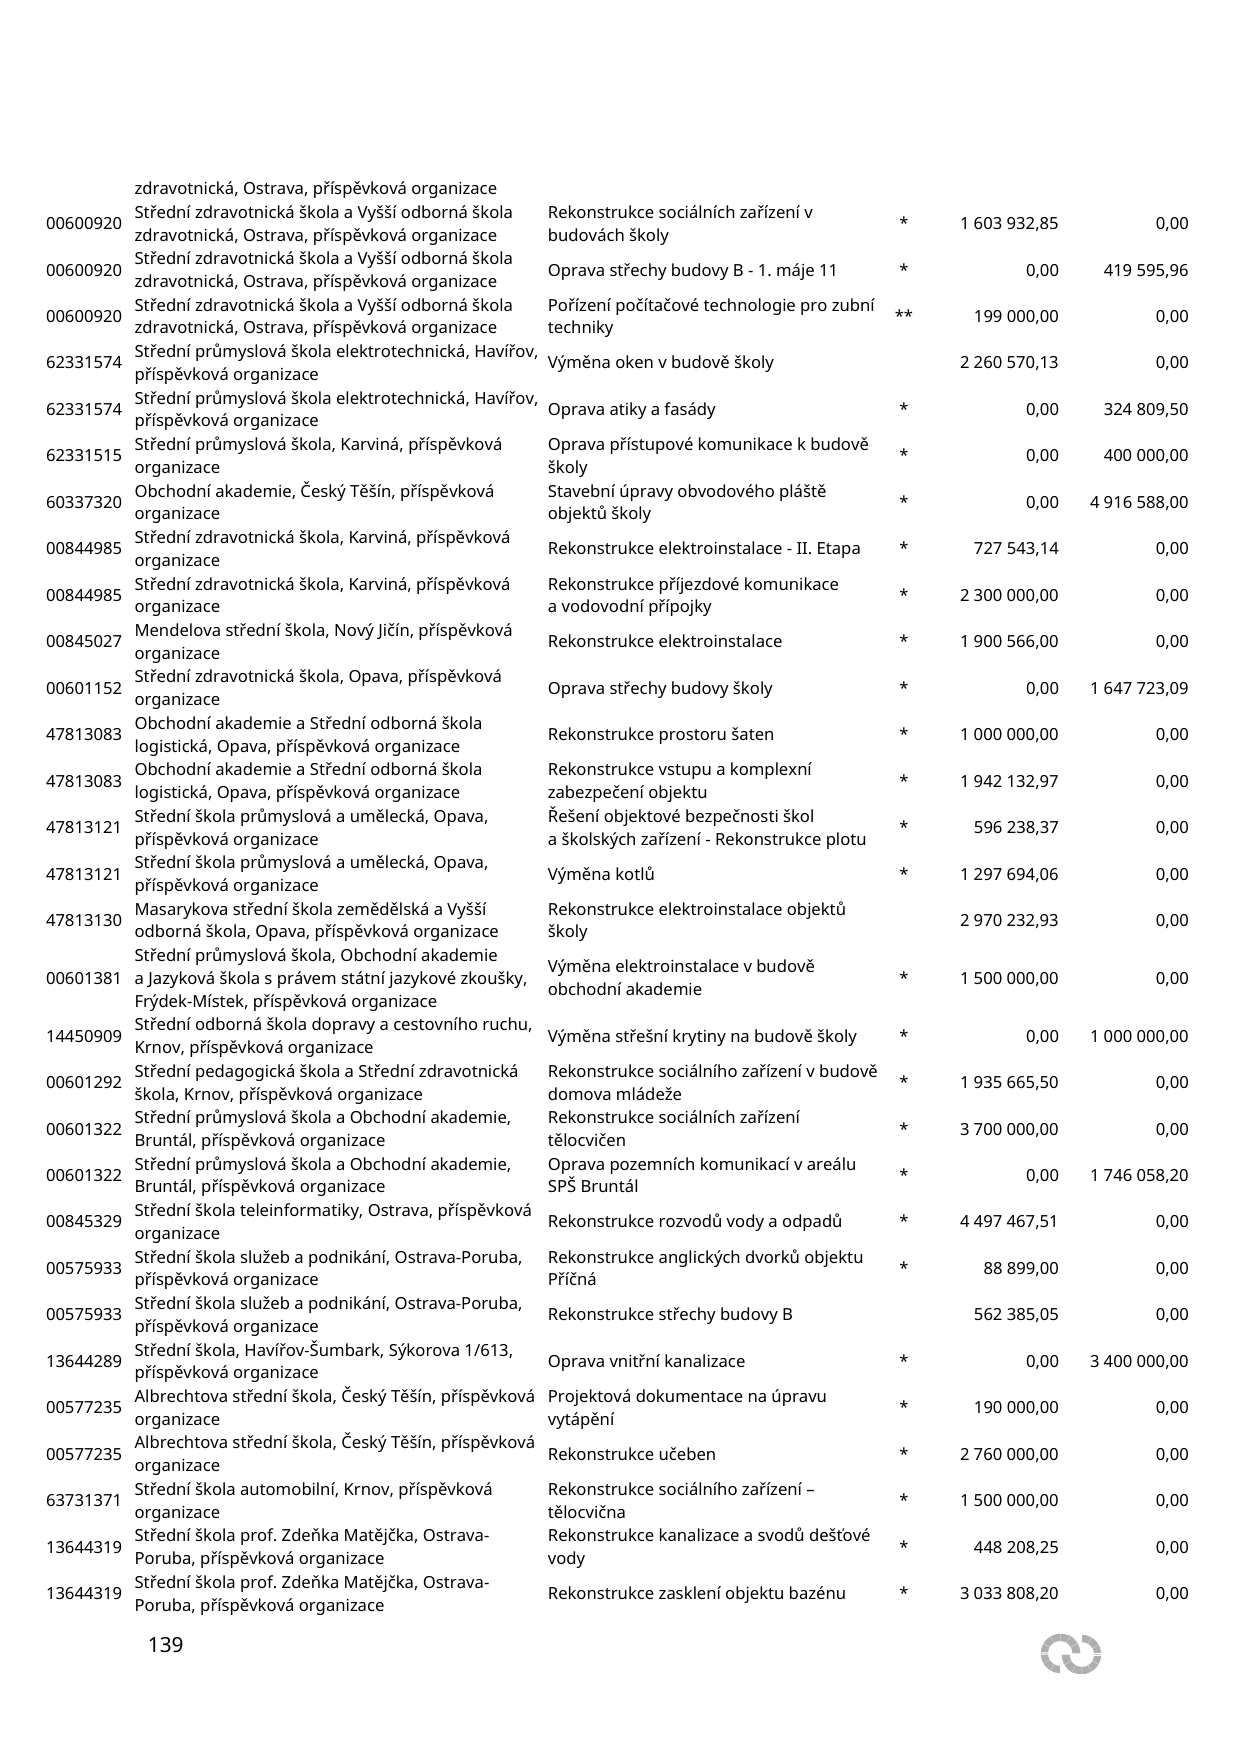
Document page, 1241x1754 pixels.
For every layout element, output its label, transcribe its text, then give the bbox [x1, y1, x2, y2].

table_header Příjemce [129, 75, 541, 176]
table_header Neinvestice [1065, 75, 1194, 176]
table_cell * [879, 386, 928, 432]
table_cell 0,00 [929, 433, 1064, 478]
table_cell 1 942 132,97 [929, 758, 1064, 803]
table_cell Rekonstrukce příjezdové komunikace a vodovodní přípojky [542, 572, 878, 617]
table_cell * [879, 200, 928, 246]
table_cell Střední škola průmyslová a umělecká, Opava, příspěvková organizace [129, 804, 541, 850]
table_cell * [879, 1152, 928, 1198]
table_cell Rekonstrukce elektroinstalace - II. Etapa [542, 526, 878, 571]
table_cell Rekonstrukce anglických dvorků objektu Příčná [542, 1245, 878, 1291]
table_cell 0,00 [1065, 1570, 1194, 1616]
table_cell 727 543,14 [929, 526, 1064, 571]
table_header IČ [46, 75, 128, 176]
table_cell 3 400 000,00 [1065, 1338, 1194, 1383]
table_cell 2 970 232,93 [929, 897, 1064, 943]
table_cell Rekonstrukce střechy budovy B [542, 1292, 878, 1337]
table_cell 2 760 000,00 [929, 1431, 1064, 1476]
table_cell Rekonstrukce prostoru šaten [542, 711, 878, 757]
table_cell 13644319 [46, 1524, 128, 1569]
table_cell 4 497 467,51 [929, 1199, 1064, 1244]
table_cell [542, 177, 878, 199]
table_cell * [879, 433, 928, 478]
table_cell 00600920 [46, 293, 128, 339]
table_header Název akce [542, 75, 878, 176]
table_cell 562 385,05 [929, 1292, 1064, 1337]
table_cell 0,00 [1065, 804, 1194, 850]
table_cell Střední zdravotnická škola, Karviná, příspěvková organizace [129, 526, 541, 571]
table_cell * [879, 1385, 928, 1430]
table_cell ** [879, 293, 928, 339]
table_cell 1 000 000,00 [929, 711, 1064, 757]
table_cell 00577235 [46, 1431, 128, 1476]
table_cell Střední zdravotnická škola a Vyšší odborná škola zdravotnická, Ostrava, příspěvková organizace [129, 293, 541, 339]
table_cell 60337320 [46, 479, 128, 524]
table_cell zdravotnická, Ostrava, příspěvková organizace [129, 177, 541, 199]
table_cell Střední průmyslová škola elektrotechnická, Havířov, příspěvková organizace [129, 340, 541, 385]
table_cell 0,00 [1065, 711, 1194, 757]
table_cell 1 500 000,00 [929, 944, 1064, 1012]
table_cell Střední průmyslová škola, Obchodní akademie a Jazyková škola s právem státní jazykové zkoušky, Frýdek-Místek, příspěvková organizace [129, 944, 541, 1012]
table_cell Obchodní akademie a Střední odborná škola logistická, Opava, příspěvková organizace [129, 758, 541, 803]
table_cell Pořízení počítačové technologie pro zubní techniky [542, 293, 878, 339]
table_cell 1 000 000,00 [1065, 1013, 1194, 1058]
table_cell 0,00 [929, 479, 1064, 524]
table_cell [879, 897, 928, 943]
table_cell Střední škola automobilní, Krnov, příspěvková organizace [129, 1478, 541, 1523]
table_cell Střední zdravotnická škola a Vyšší odborná škola zdravotnická, Ostrava, příspěvková organizace [129, 200, 541, 246]
table_cell Albrechtova střední škola, Český Těšín, příspěvková organizace [129, 1385, 541, 1430]
table_cell 00601322 [46, 1106, 128, 1151]
table_cell 0,00 [1065, 1199, 1194, 1244]
table_cell 448 208,25 [929, 1524, 1064, 1569]
table_cell [879, 177, 928, 199]
table_cell * [879, 1059, 928, 1105]
table_cell * [879, 944, 928, 1012]
table_cell Střední škola služeb a podnikání, Ostrava-Poruba, příspěvková organizace [129, 1292, 541, 1337]
table_cell 3 700 000,00 [929, 1106, 1064, 1151]
table_cell 62331574 [46, 386, 128, 432]
table_cell 47813121 [46, 851, 128, 896]
table_cell Rekonstrukce sociálního zařízení v budově domova mládeže [542, 1059, 878, 1105]
table_cell * [879, 851, 928, 896]
table_cell 1 603 932,85 [929, 200, 1064, 246]
table_cell 0,00 [1065, 758, 1194, 803]
table_cell * [879, 1478, 928, 1523]
table_cell Oprava střechy budovy školy [542, 665, 878, 710]
table_cell Oprava pozemních komunikací v areálu SPŠ Bruntál [542, 1152, 878, 1198]
table_cell Střední škola průmyslová a umělecká, Opava, příspěvková organizace [129, 851, 541, 896]
table_cell 3 033 808,20 [929, 1570, 1064, 1616]
table_cell 4 916 588,00 [1065, 479, 1194, 524]
table_cell Střední průmyslová škola a Obchodní akademie, Bruntál, příspěvková organizace [129, 1152, 541, 1198]
table_cell Oprava vnitřní kanalizace [542, 1338, 878, 1383]
table_cell Rekonstrukce sociálních zařízení tělocvičen [542, 1106, 878, 1151]
table_cell Řešení objektové bezpečnosti škol a školských zařízení - Rekonstrukce plotu [542, 804, 878, 850]
table_cell 00600920 [46, 200, 128, 246]
table_cell Rekonstrukce elektroinstalace [542, 619, 878, 664]
table_cell 0,00 [1065, 1478, 1194, 1523]
table_cell 400 000,00 [1065, 433, 1194, 478]
table_cell Rekonstrukce rozvodů vody a odpadů [542, 1199, 878, 1244]
table_cell 62331574 [46, 340, 128, 385]
table_cell Oprava atiky a fasády [542, 386, 878, 432]
table_cell 0,00 [1065, 619, 1194, 664]
table_cell 13644289 [46, 1338, 128, 1383]
table_cell 47813083 [46, 758, 128, 803]
table_cell [46, 177, 128, 199]
table_cell Střední průmyslová škola elektrotechnická, Havířov, příspěvková organizace [129, 386, 541, 432]
table_cell 00601322 [46, 1152, 128, 1198]
table_cell * [879, 526, 928, 571]
table_cell 0,00 [1065, 1431, 1194, 1476]
table_cell 00601292 [46, 1059, 128, 1105]
table_cell Střední odborná škola dopravy a cestovního ruchu, Krnov, příspěvková organizace [129, 1013, 541, 1058]
table_cell Střední pedagogická škola a Střední zdravotnická škola, Krnov, příspěvková organizace [129, 1059, 541, 1105]
table_cell 47813121 [46, 804, 128, 850]
table_cell 1 647 723,09 [1065, 665, 1194, 710]
table_cell 00845329 [46, 1199, 128, 1244]
table_cell 0,00 [1065, 526, 1194, 571]
table_cell 00575933 [46, 1245, 128, 1291]
table_cell Střední škola prof. Zdeňka Matějčka, Ostrava-Poruba, příspěvková organizace [129, 1524, 541, 1569]
table_cell * [879, 1431, 928, 1476]
table_cell Výměna elektroinstalace v budově obchodní akademie [542, 944, 878, 1012]
table_cell Střední škola teleinformatiky, Ostrava, příspěvková organizace [129, 1199, 541, 1244]
table_cell Obchodní akademie, Český Těšín, příspěvková organizace [129, 479, 541, 524]
table_cell 0,00 [1065, 200, 1194, 246]
table_cell Rekonstrukce sociálních zařízení v budovách školy [542, 200, 878, 246]
table_cell 1 935 665,50 [929, 1059, 1064, 1105]
table_cell * [879, 1524, 928, 1569]
table_cell 0,00 [1065, 1292, 1194, 1337]
table_cell 190 000,00 [929, 1385, 1064, 1430]
table_cell 2 260 570,13 [929, 340, 1064, 385]
table_cell 199 000,00 [929, 293, 1064, 339]
table_cell 00845027 [46, 619, 128, 664]
table_cell 0,00 [1065, 572, 1194, 617]
table_cell Rekonstrukce zasklení objektu bazénu [542, 1570, 878, 1616]
table_cell * [879, 1245, 928, 1291]
table_cell Obchodní akademie a Střední odborná škola logistická, Opava, příspěvková organizace [129, 711, 541, 757]
table_cell 596 238,37 [929, 804, 1064, 850]
table_cell * [879, 1106, 928, 1151]
table_cell * [879, 619, 928, 664]
table_cell * [879, 247, 928, 292]
table_cell 0,00 [1065, 1059, 1194, 1105]
table_cell Rekonstrukce kanalizace a svodů dešťové vody [542, 1524, 878, 1569]
table_cell Masarykova střední škola zemědělská a Vyšší odborná škola, Opava, příspěvková organizace [129, 897, 541, 943]
table_cell 00577235 [46, 1385, 128, 1430]
table_cell * [879, 1199, 928, 1244]
table_cell Střední zdravotnická škola, Karviná, příspěvková organizace [129, 572, 541, 617]
table_cell Výměna střešní krytiny na budově školy [542, 1013, 878, 1058]
table_header Forma poskytnutí [879, 75, 928, 176]
table_cell [879, 1292, 928, 1337]
table_cell 47813083 [46, 711, 128, 757]
table_cell 0,00 [1065, 851, 1194, 896]
table_cell 0,00 [1065, 944, 1194, 1012]
table_cell [1065, 177, 1194, 199]
table_cell * [879, 1013, 928, 1058]
table_cell 0,00 [929, 386, 1064, 432]
table_header Investice [929, 75, 1064, 176]
table_cell 0,00 [929, 1338, 1064, 1383]
table_cell * [879, 1570, 928, 1616]
table_cell * [879, 572, 928, 617]
table_cell Střední škola služeb a podnikání, Ostrava-Poruba, příspěvková organizace [129, 1245, 541, 1291]
table_cell 0,00 [1065, 1524, 1194, 1569]
table_cell 0,00 [929, 665, 1064, 710]
table_cell [929, 177, 1064, 199]
table_cell * [879, 479, 928, 524]
table_cell Albrechtova střední škola, Český Těšín, příspěvková organizace [129, 1431, 541, 1476]
table_cell 00601152 [46, 665, 128, 710]
table_cell 1 900 566,00 [929, 619, 1064, 664]
table_cell Rekonstrukce učeben [542, 1431, 878, 1476]
table_cell 0,00 [929, 1013, 1064, 1058]
table_cell Střední škola prof. Zdeňka Matějčka, Ostrava-Poruba, příspěvková organizace [129, 1570, 541, 1616]
table_cell 419 595,96 [1065, 247, 1194, 292]
table_cell 00600920 [46, 247, 128, 292]
table_cell Střední průmyslová škola a Obchodní akademie, Bruntál, příspěvková organizace [129, 1106, 541, 1151]
table_cell 0,00 [1065, 293, 1194, 339]
table_cell Rekonstrukce sociálního zařízení – tělocvična [542, 1478, 878, 1523]
table_cell Mendelova střední škola, Nový Jičín, příspěvková organizace [129, 619, 541, 664]
table_cell 1 500 000,00 [929, 1478, 1064, 1523]
table_cell 324 809,50 [1065, 386, 1194, 432]
table_cell Střední škola, Havířov-Šumbark, Sýkorova 1/613, příspěvková organizace [129, 1338, 541, 1383]
table_cell Projektová dokumentace na úpravu vytápění [542, 1385, 878, 1430]
table_cell 1 297 694,06 [929, 851, 1064, 896]
table_cell 0,00 [1065, 1385, 1194, 1430]
table_cell Rekonstrukce elektroinstalace objektů školy [542, 897, 878, 943]
table_cell Rekonstrukce vstupu a komplexní zabezpečení objektu [542, 758, 878, 803]
table_cell * [879, 804, 928, 850]
table_cell Oprava střechy budovy B - 1. máje 11 [542, 247, 878, 292]
table_cell * [879, 665, 928, 710]
table_cell 47813130 [46, 897, 128, 943]
table_cell Oprava přístupové komunikace k budově školy [542, 433, 878, 478]
table_cell 00844985 [46, 572, 128, 617]
table_cell 0,00 [1065, 340, 1194, 385]
table_cell Střední zdravotnická škola, Opava, příspěvková organizace [129, 665, 541, 710]
table_cell Stavební úpravy obvodového pláště objektů školy [542, 479, 878, 524]
table_cell 13644319 [46, 1570, 128, 1616]
table_cell * [879, 1338, 928, 1383]
table_cell 62331515 [46, 433, 128, 478]
table_cell Střední průmyslová škola, Karviná, příspěvková organizace [129, 433, 541, 478]
table_cell * [879, 711, 928, 757]
table_cell * [879, 758, 928, 803]
table_cell 63731371 [46, 1478, 128, 1523]
table_cell 0,00 [1065, 1106, 1194, 1151]
table_cell 88 899,00 [929, 1245, 1064, 1291]
table_cell 00575933 [46, 1292, 128, 1337]
table_cell 0,00 [929, 1152, 1064, 1198]
table_cell Výměna oken v budově školy [542, 340, 878, 385]
table_cell Výměna kotlů [542, 851, 878, 896]
table_cell 00844985 [46, 526, 128, 571]
table_cell Střední zdravotnická škola a Vyšší odborná škola zdravotnická, Ostrava, příspěvková organizace [129, 247, 541, 292]
table_cell 00601381 [46, 944, 128, 1012]
table_cell 14450909 [46, 1013, 128, 1058]
table_cell [879, 340, 928, 385]
table_cell 2 300 000,00 [929, 572, 1064, 617]
table_cell 0,00 [929, 247, 1064, 292]
table_cell 0,00 [1065, 897, 1194, 943]
table_cell 0,00 [1065, 1245, 1194, 1291]
table_cell 1 746 058,20 [1065, 1152, 1194, 1198]
